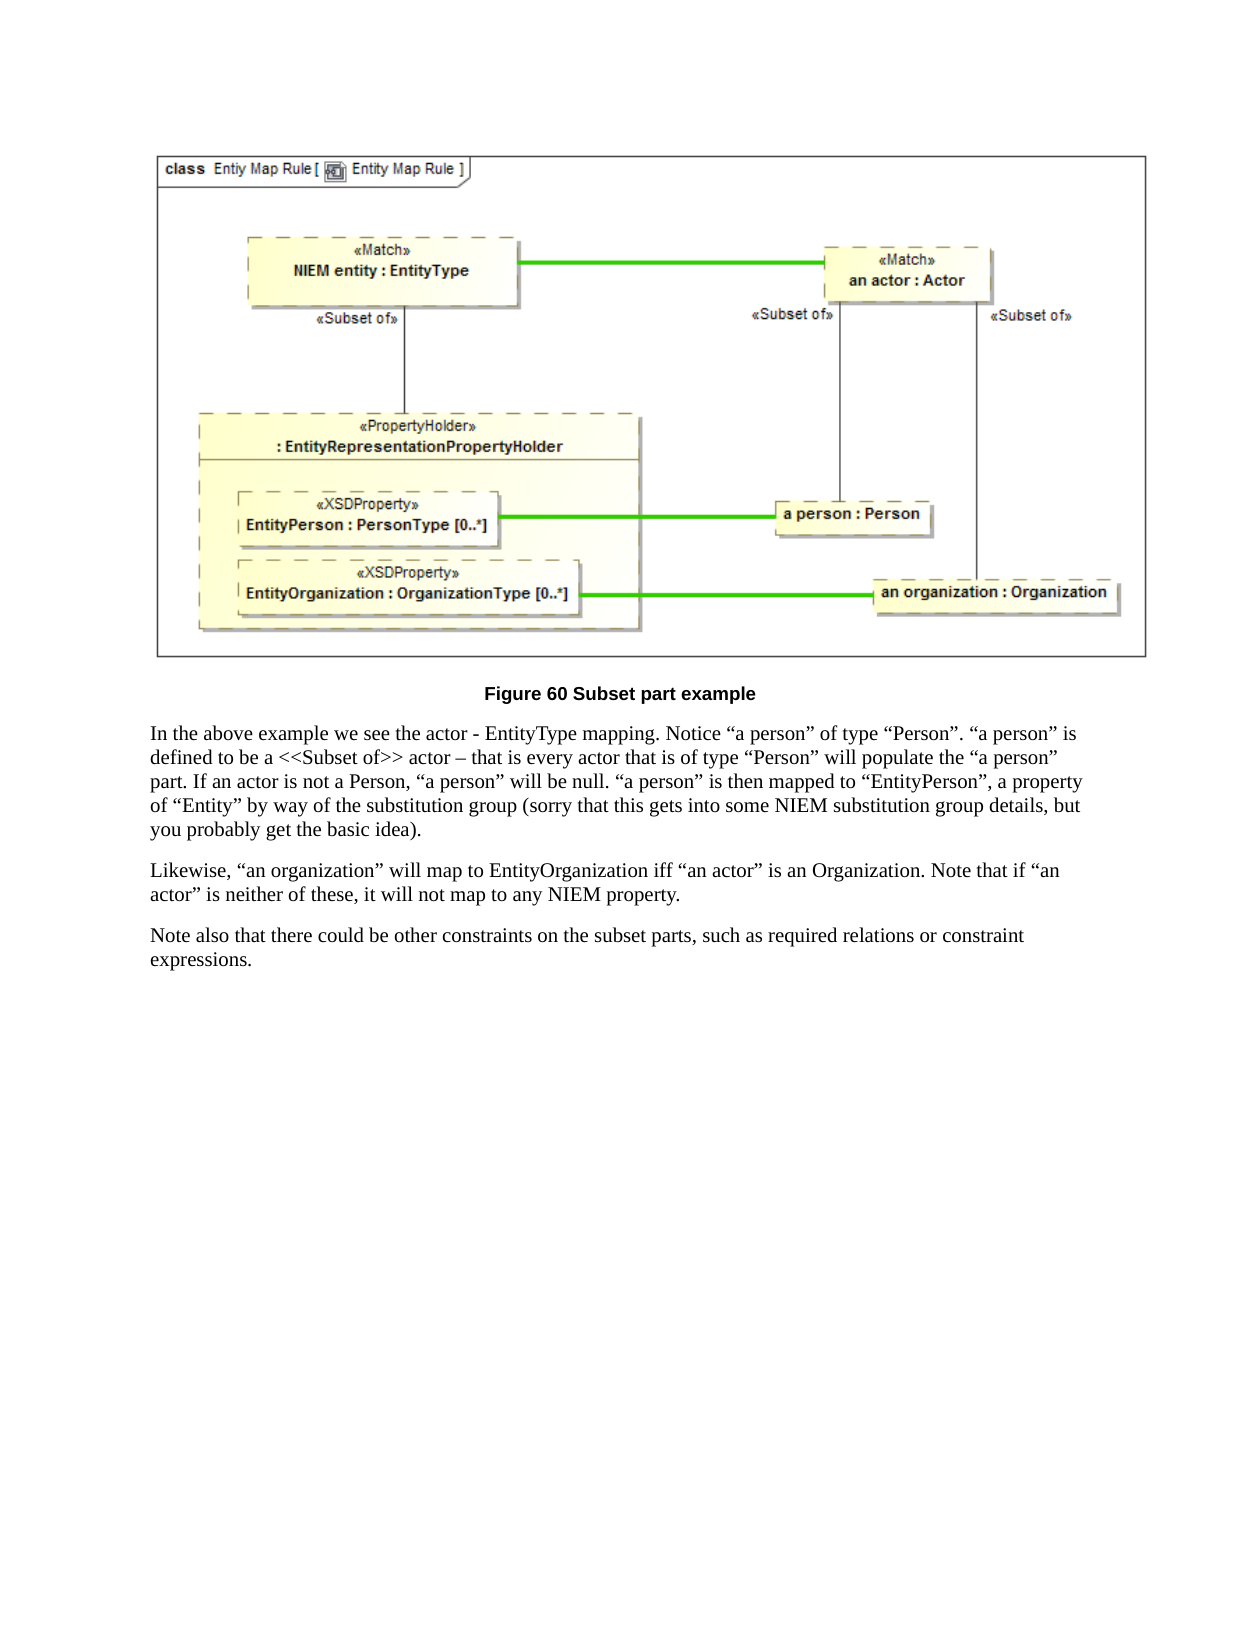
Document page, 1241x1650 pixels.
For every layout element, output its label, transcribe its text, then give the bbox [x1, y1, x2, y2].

picture [150, 150, 1165, 677]
text Likewise, “an organization” will map to EntityOrganization iff “an actor” is an Organization. Note that if “an actor” is neither of these, it will not map to any NIEM property. [150, 858, 1090, 906]
text Figure 60 Subset part example [150, 683, 1090, 704]
text Note also that there could be other constraints on the subset parts, such as required relations or constraint expressions. [150, 923, 1090, 971]
text In the above example we see the actor - EntityType mapping. Notice “a person” of type “Person”. “a person” is defined to be a <<Subset of>> actor – that is every actor that is of type “Person” will populate the “a person” part. If an actor is not a Person, “a person” will be null. “a person” is then mapped to “EntityPerson”, a property of “Entity” by way of the substitution group (sorry that this gets into some NIEM substitution group details, but you probably get the basic idea). [150, 721, 1090, 841]
